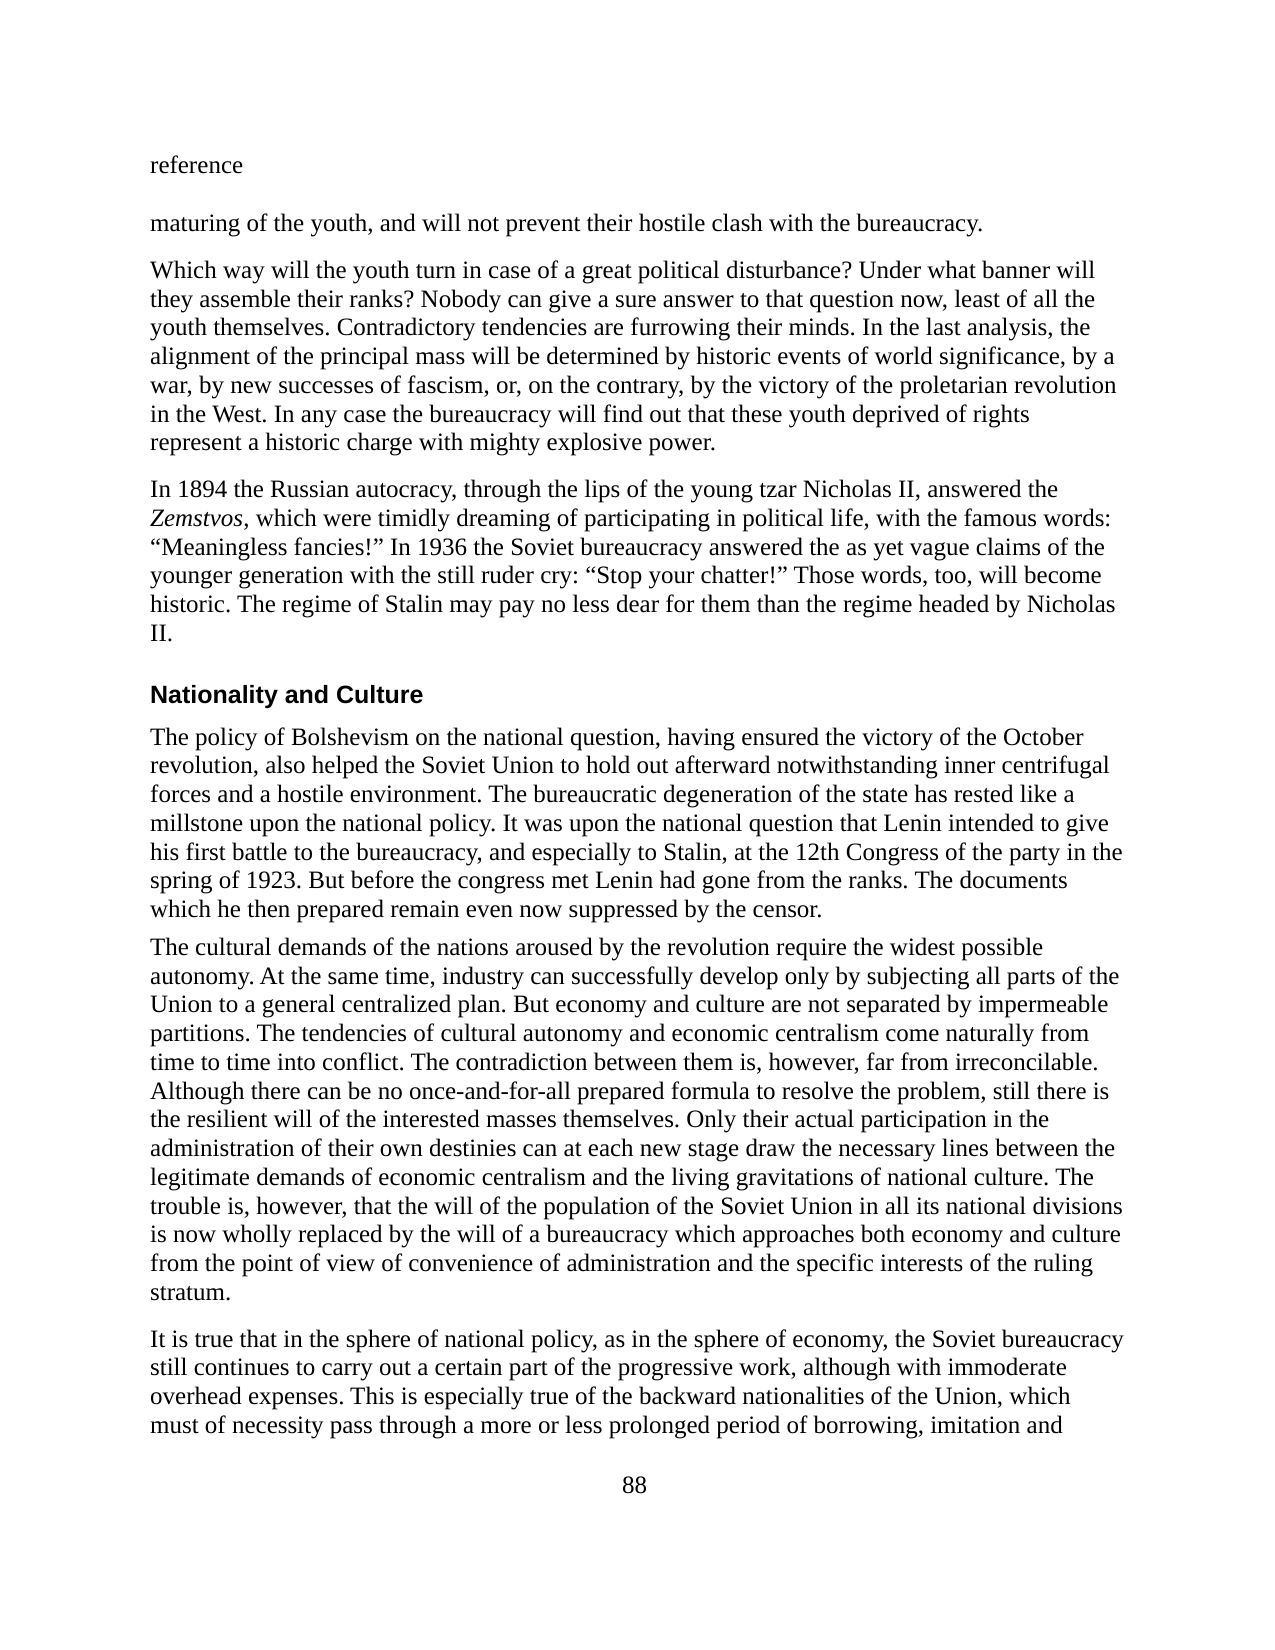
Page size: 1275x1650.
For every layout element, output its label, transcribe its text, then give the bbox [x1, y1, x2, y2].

text The policy of Bolshevism on the national question, having ensured the victory of the October revolution, also helped the Soviet Union to hold out afterward notwithstanding inner centrifugal forces and a hostile environment. The bureaucratic degeneration of the state has rested like a millstone upon the national policy. It was upon the national question that Lenin intended to give his first battle to the bureaucracy, and especially to Stalin, at the 12th Congress of the party in the spring of 1923. But before the congress met Lenin had gone from the ranks. The documents which he then prepared remain even now suppressed by the censor. [150, 722, 1125, 923]
subtitle Nationality and Culture [150, 681, 1125, 709]
text In 1894 the Russian autocracy, through the lips of the young tzar Nicholas II, answered the Zemstvos, which were timidly dreaming of participating in political life, with the famous words: “Meaningless fancies!” In 1936 the Soviet bureaucracy answered the as yet vague claims of the younger generation with the still ruder cry: “Stop your chatter!” Those words, too, will become historic. The regime of Stalin may pay no less dear for them than the regime headed by Nicholas II. [150, 474, 1125, 647]
text Which way will the youth turn in case of a great political disturbance? Under what banner will they assemble their ranks? Nobody can give a sure answer to that question now, least of all the youth themselves. Contradictory tendencies are furrowing their minds. In the last analysis, the alignment of the principal mass will be determined by historic events of world significance, by a war, by new successes of fascism, or, on the contrary, by the victory of the proletarian revolution in the West. In any case the bureaucracy will find out that these youth deprived of rights represent a historic charge with mighty explosive power. [150, 255, 1125, 456]
text It is true that in the sphere of national policy, as in the sphere of economy, the Soviet bureaucracy still continues to carry out a certain part of the progressive work, although with immoderate overhead expenses. This is especially true of the backward nationalities of the Union, which must of necessity pass through a more or less prolonged period of borrowing, imitation and [150, 1324, 1125, 1439]
text maturing of the youth, and will not prevent their hostile clash with the bureaucracy. [150, 208, 1125, 237]
text The cultural demands of the nations aroused by the revolution require the widest possible autonomy. At the same time, industry can successfully develop only by subjecting all parts of the Union to a general centralized plan. But economy and culture are not separated by impermeable partitions. The tendencies of cultural autonomy and economic centralism come naturally from time to time into conflict. The contradiction between them is, however, far from irreconcilable. Although there can be no once-and-for-all prepared formula to resolve the problem, still there is the resilient will of the interested masses themselves. Only their actual participation in the administration of their own destinies can at each new stage draw the necessary lines between the legitimate demands of economic centralism and the living gravitations of national culture. The trouble is, however, that the will of the population of the Soviet Union in all its national divisions is now wholly replaced by the will of a bureaucracy which approaches both economy and culture from the point of view of convenience of administration and the specific interests of the ruling stratum. [150, 932, 1125, 1306]
